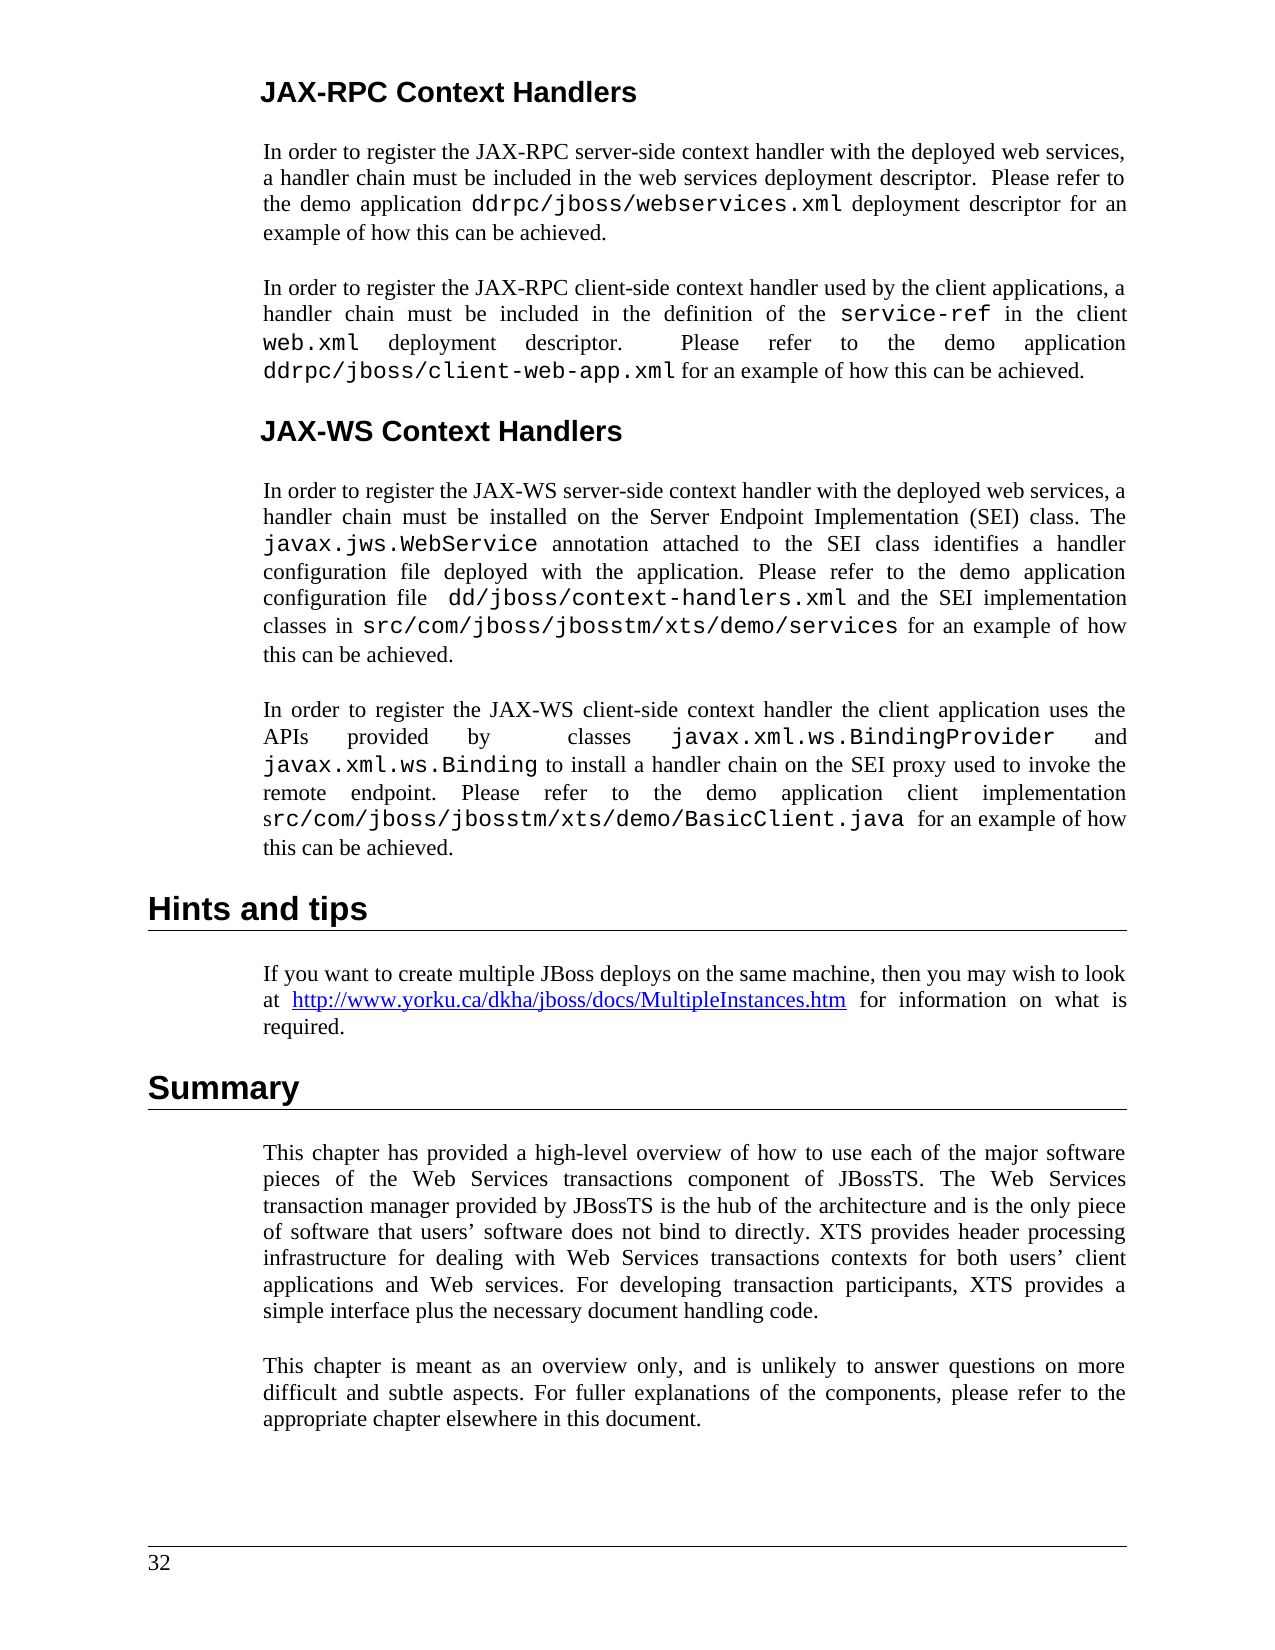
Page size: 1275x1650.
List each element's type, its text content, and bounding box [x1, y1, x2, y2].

subtitle JAX-RPC Context Handlers [148, 75, 1127, 108]
text In order to register the JAX-WS server-side context handler with the deployed web services, a handler chain must be installed on the Server Endpoint Implementation (SEI) class. The javax.jws.WebService annotation attached to the SEI class identifies a handler configuration file deployed with the application. Please refer to the demo application configuration file dd/jboss/context-handlers.xml and the SEI implementation classes in src/com/jboss/jbosstm/xts/demo/services for an example of how this can be achieved. [263, 477, 1127, 667]
text If you want to create multiple JBoss deploys on the same machine, then you may wish to look at http://www.yorku.ca/dkha/jboss/docs/MultipleInstances.htm for information on what is required. [263, 960, 1127, 1039]
text This chapter is meant as an overview only, and is unlikely to answer questions on more difficult and subtle aspects. For fuller explanations of the components, please refer to the appropriate chapter elsewhere in this document. [263, 1353, 1127, 1432]
subtitle Summary [148, 1068, 1127, 1109]
subtitle Hints and tips [148, 889, 1127, 930]
text In order to register the JAX-RPC client-side context handler used by the client applications, a handler chain must be included in the definition of the service-ref in the client web.xml deployment descriptor. Please refer to the demo application ddrpc/jboss/client-web-app.xml for an example of how this can be achieved. [263, 274, 1127, 385]
subtitle JAX-WS Context Handlers [148, 414, 1127, 448]
text In order to register the JAX-WS client-side context handler the client application uses the APIs provided by classes javax.xml.ws.BindingProvider and javax.xml.ws.Binding to install a handler chain on the SEI proxy used to invoke the remote endpoint. Please refer to the demo application client implementation src/com/jboss/jbosstm/xts/demo/BasicClient.java for an example of how this can be achieved. [263, 696, 1127, 860]
text In order to register the JAX-RPC server-side context handler with the deployed web services, a handler chain must be included in the web services deployment descriptor. Please refer to the demo application ddrpc/jboss/webservices.xml deployment descriptor for an example of how this can be achieved. [263, 138, 1127, 245]
text This chapter has provided a high-level overview of how to use each of the major software pieces of the Web Services transactions component of JBossTS. The Web Services transaction manager provided by JBossTS is the hub of the architecture and is the only piece of software that users’ software does not bind to directly. XTS provides header processing infrastructure for dealing with Web Services transactions contexts for both users’ client applications and Web services. For developing transaction participants, XTS provides a simple interface plus the necessary document handling code. [263, 1139, 1127, 1323]
